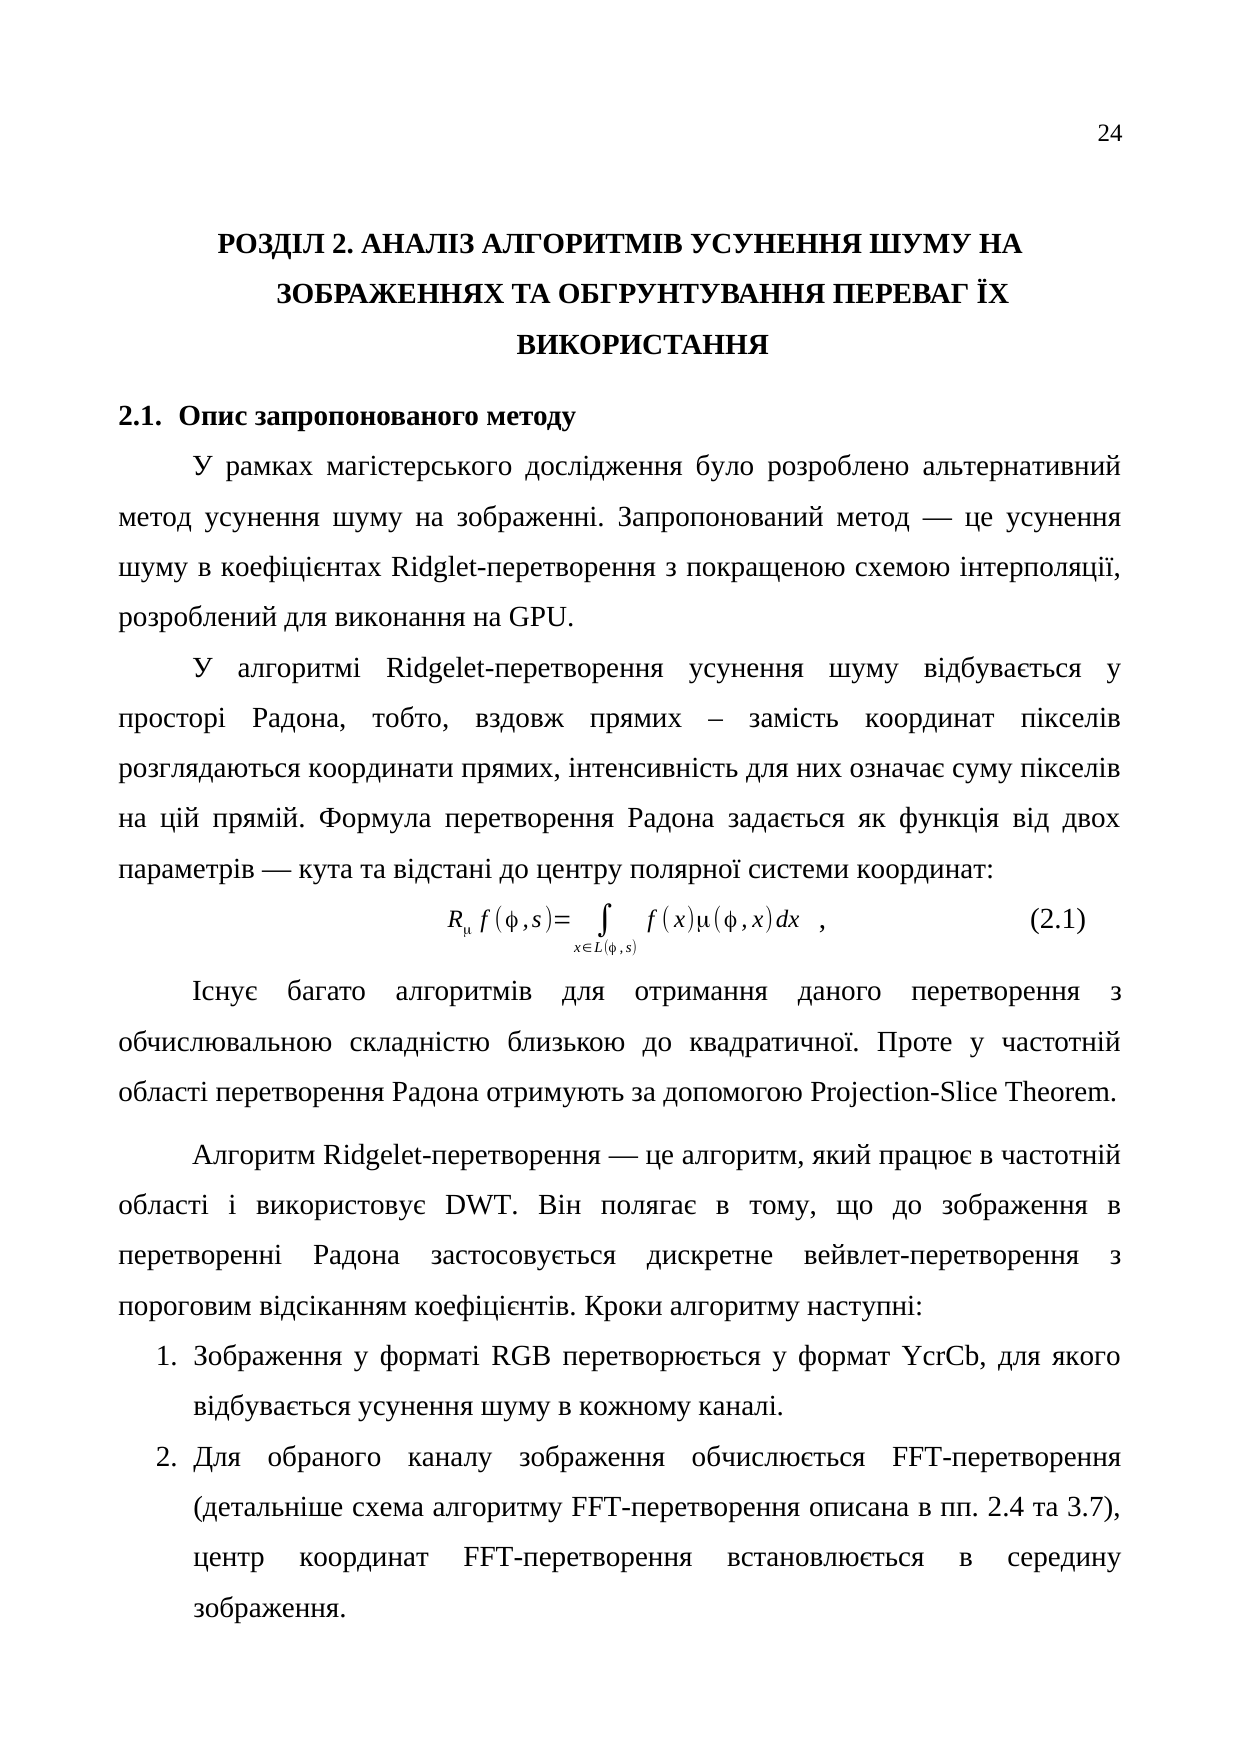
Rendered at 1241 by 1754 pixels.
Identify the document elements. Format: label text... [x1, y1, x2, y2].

text У алгоритмі Ridgelet-перетворення усунення шуму відбувається у просторі Радона, тобто, вздовж прямих – замість координат пікселів розглядаються координати прямих, інтенсивність для них означає суму пікселів на цій прямій. Формула перетворення Радона задається як функція від двох параметрів — кута та відстані до центру полярної системи координат: [118, 650, 1122, 884]
text , (2.1) [118, 901, 1122, 957]
text Існує багато алгоритмів для отримання даного перетворення з обчислювальною складністю близькою до квадратичної. Проте у частотній області перетворення Радона отримують за допомогою Projection-Slice Theorem. [118, 973, 1122, 1108]
list Для обраного каналу зображення обчислюється FFT-перетворення (детальніше схема алгоритму FFT-перетворення описана в пп. 2.4 та 3.7), центр координат FFT-перетворення встановлюється в середину зображення. [156, 1439, 1122, 1623]
list Зображення у форматі RGB перетворюється у формат YcrCb, для якого відбувається усунення шуму в кожному каналі. [156, 1338, 1122, 1422]
text Алгоритм Ridgelet-перетворення — це алгоритм, який працює в частотній області і використовує DWT. Він полягає в тому, що до зображення в перетворенні Радона застосовується дискретне вейвлет-перетворення з пороговим відсіканням коефіцієнтів. Кроки алгоритму наступні: [118, 1137, 1122, 1321]
subtitle 2.1. Опис запропонованого методу [118, 398, 1122, 432]
subtitle РОЗДІЛ 2. АНАЛІЗ АЛГОРИТМІВ УСУНЕННЯ ШУМУ НА ЗОБРАЖЕННЯХ ТА ОБГРУНТУВАННЯ ПЕРЕВАГ ЇХ ВИКОРИСТАННЯ [118, 226, 1122, 361]
text У рамках магістерського дослідження було розроблено альтернативний метод усунення шуму на зображенні. Запропонований метод — це усунення шуму в коефіцієнтах Ridglet-перетворення з покращеною схемою інтерполяції, розроблений для виконання на GPU. [118, 448, 1122, 633]
